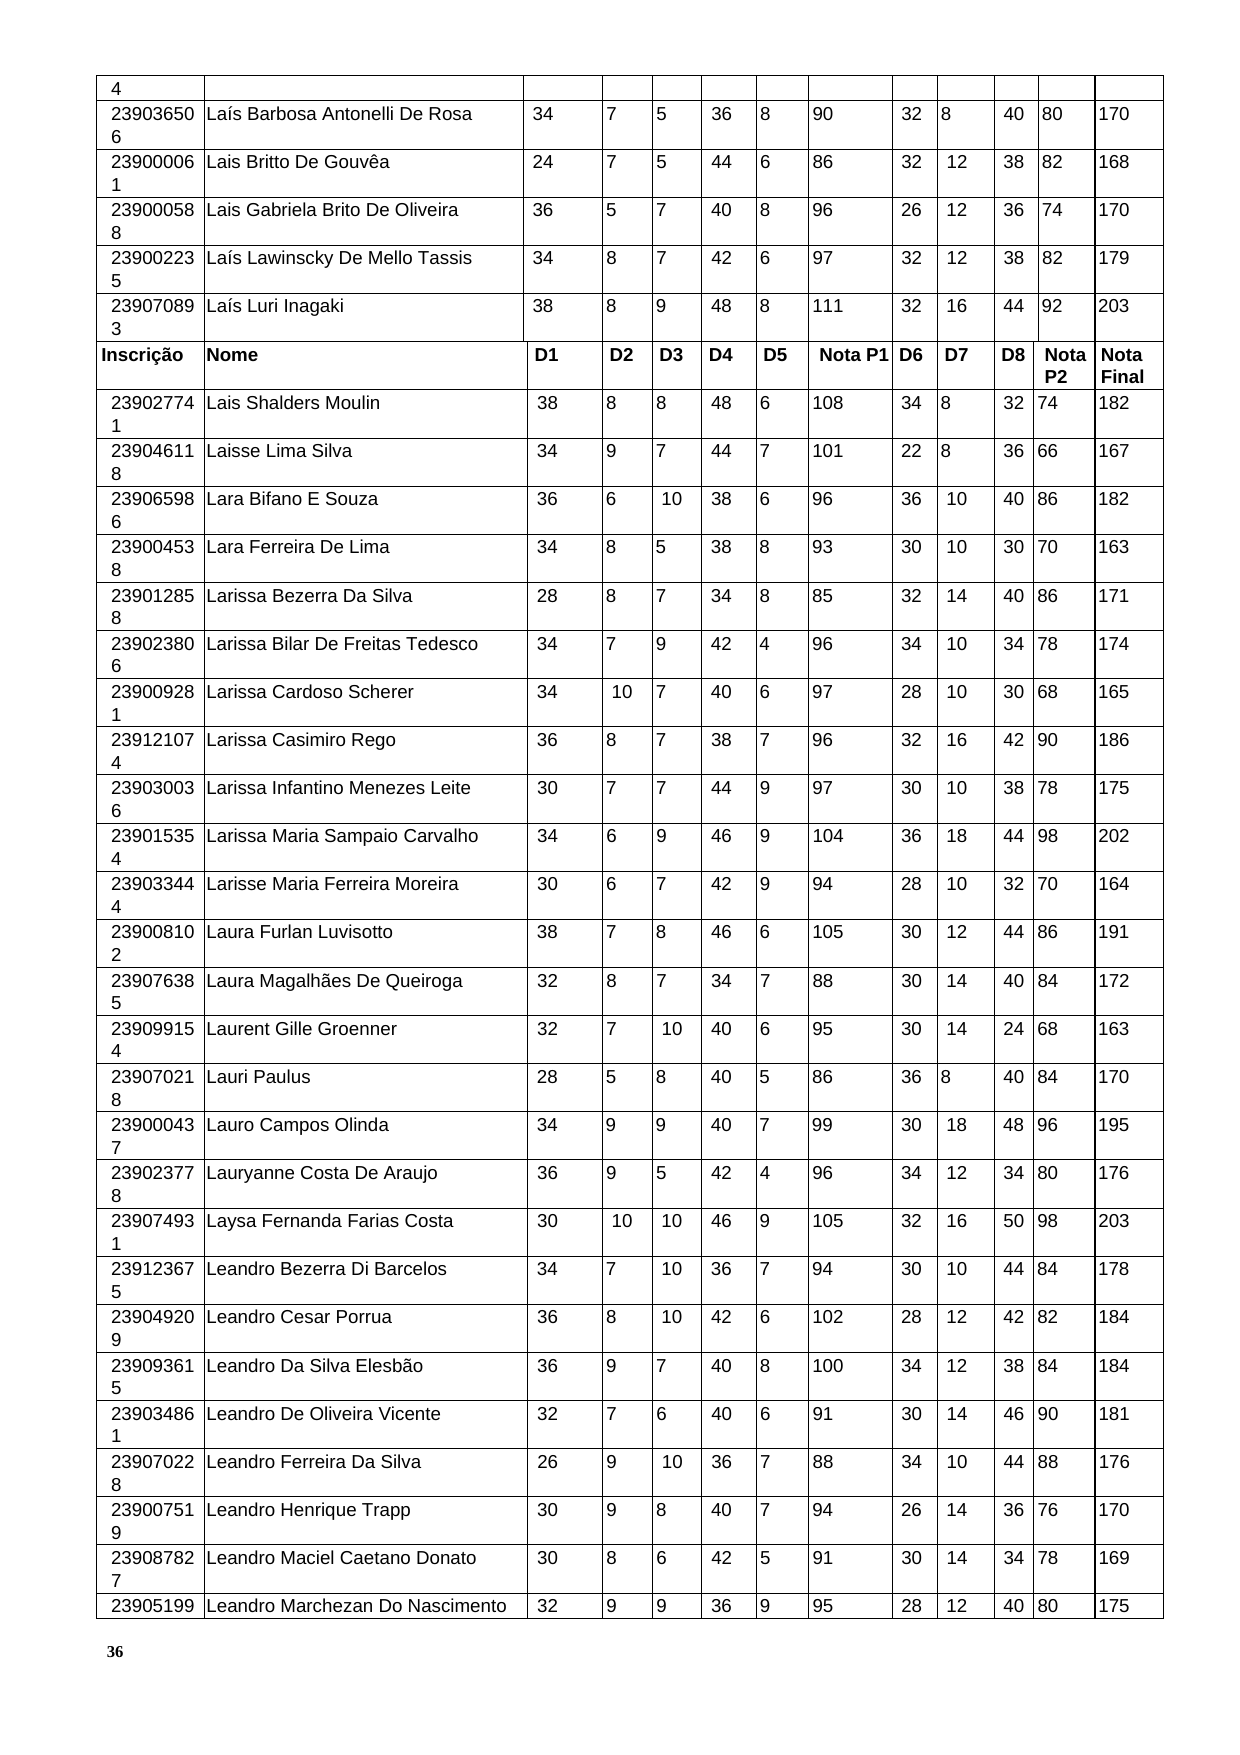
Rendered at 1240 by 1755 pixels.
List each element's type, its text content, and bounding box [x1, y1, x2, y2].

table_cell 38 [524, 294, 602, 341]
table_cell 239099154 [97, 1016, 204, 1063]
table_cell Leandro De Oliveira Vicente [205, 1401, 527, 1448]
table_cell 30 [893, 968, 937, 1015]
table_cell 10 [653, 1016, 701, 1063]
table_cell 30 [893, 535, 937, 582]
table_cell 7 [603, 1401, 652, 1448]
table_cell [205, 76, 523, 100]
table_cell 170 [1096, 101, 1163, 148]
table_cell 84 [1034, 1257, 1094, 1304]
table_cell 34 [995, 1160, 1033, 1207]
table_cell 9 [653, 294, 701, 341]
table_cell 78 [1034, 1545, 1094, 1592]
table_cell 32 [528, 968, 602, 1015]
table_cell 48 [702, 390, 756, 437]
table_cell 9 [603, 1353, 652, 1400]
table_cell 8 [603, 535, 652, 582]
table_cell 239008102 [97, 920, 204, 967]
table_cell [893, 76, 937, 100]
table_cell 34 [893, 1353, 937, 1400]
table_cell 40 [702, 1401, 756, 1448]
table_cell 92 [1039, 294, 1094, 341]
table_cell 10 [653, 1449, 701, 1496]
table_cell 10 [653, 487, 701, 534]
table_cell 30 [995, 679, 1033, 726]
table_cell 34 [702, 583, 756, 630]
table_cell 184 [1096, 1305, 1163, 1352]
table_cell 202 [1096, 824, 1163, 871]
table_cell 70 [1034, 872, 1094, 919]
table_cell 90 [1034, 727, 1094, 774]
table_cell 165 [1096, 679, 1163, 726]
table_cell D7 [938, 342, 994, 389]
table_cell 46 [995, 1401, 1033, 1448]
table_cell 7 [603, 920, 652, 967]
table_cell 30 [528, 1209, 602, 1256]
table_cell 6 [757, 1016, 808, 1063]
table_cell 36 [995, 198, 1038, 245]
table_cell 105 [809, 1209, 892, 1256]
table_cell 5 [653, 101, 701, 148]
table_cell 7 [653, 968, 701, 1015]
table_cell 24 [524, 150, 602, 197]
table_cell 30 [893, 1257, 937, 1304]
table_cell 7 [653, 1353, 701, 1400]
table_cell 239123675 [97, 1257, 204, 1304]
table_cell D2 [603, 342, 652, 389]
table_cell 14 [938, 1401, 994, 1448]
table_cell 5 [757, 1545, 808, 1592]
table_cell Laís Lawinscky De Mello Tassis [205, 246, 523, 293]
table_cell 7 [757, 1257, 808, 1304]
table_cell 40 [702, 679, 756, 726]
table_cell 96 [809, 1160, 892, 1207]
table_cell 36 [528, 727, 602, 774]
table_cell Lais Gabriela Brito De Oliveira [205, 198, 523, 245]
table_cell 46 [702, 920, 756, 967]
table_cell 16 [938, 294, 994, 341]
table_cell 34 [524, 246, 602, 293]
table_cell 6 [603, 487, 652, 534]
table_cell 86 [1034, 487, 1094, 534]
table_cell 7 [757, 968, 808, 1015]
table_cell 195 [1096, 1112, 1163, 1159]
table_cell D1 [528, 342, 602, 389]
table_cell Larissa Bezerra Da Silva [205, 583, 527, 630]
table_cell 40 [702, 1016, 756, 1063]
table_cell 6 [757, 487, 808, 534]
table_cell 40 [702, 1064, 756, 1111]
table_cell 36 [702, 1257, 756, 1304]
table_cell 14 [938, 1497, 994, 1544]
table_cell 76 [1034, 1497, 1094, 1544]
table_cell 7 [757, 727, 808, 774]
table_cell 6 [757, 390, 808, 437]
table_cell Nota Final [1096, 342, 1163, 389]
table_cell 28 [893, 1594, 937, 1618]
table_cell 42 [995, 1305, 1033, 1352]
table_cell 239070893 [97, 294, 204, 341]
table_cell 40 [702, 198, 756, 245]
table_cell 26 [528, 1449, 602, 1496]
table_cell 175 [1096, 775, 1163, 822]
table_cell 182 [1096, 487, 1163, 534]
table_cell 38 [702, 727, 756, 774]
table_cell 239000061 [97, 150, 204, 197]
table_cell 8 [938, 1064, 994, 1111]
table_cell 44 [995, 920, 1033, 967]
table_cell 88 [1034, 1449, 1094, 1496]
table_cell 8 [603, 294, 652, 341]
table_cell Lais Britto De Gouvêa [205, 150, 523, 197]
table_cell 36 [702, 101, 756, 148]
table_cell 32 [893, 246, 937, 293]
table_cell Inscrição [97, 342, 204, 389]
table_cell 239076385 [97, 968, 204, 1015]
table_cell 96 [809, 198, 892, 245]
table_cell 38 [528, 920, 602, 967]
table_cell 176 [1096, 1449, 1163, 1496]
table_cell 8 [653, 1497, 701, 1544]
table_cell 7 [603, 1016, 652, 1063]
table_cell 7 [603, 775, 652, 822]
table_cell Larissa Infantino Menezes Leite [205, 775, 527, 822]
table_cell 26 [893, 1497, 937, 1544]
table_cell 8 [757, 198, 808, 245]
table_cell 7 [653, 583, 701, 630]
table_cell 40 [995, 487, 1033, 534]
table_cell 12 [938, 1594, 994, 1618]
table_cell 40 [995, 583, 1033, 630]
table_cell 95 [809, 1016, 892, 1063]
table_cell 97 [809, 246, 892, 293]
table_cell 8 [757, 1353, 808, 1400]
table_cell 96 [1034, 1112, 1094, 1159]
table_cell 7 [653, 439, 701, 486]
table_cell 68 [1034, 1016, 1094, 1063]
table_cell 34 [528, 439, 602, 486]
table_cell 82 [1039, 150, 1094, 197]
table_cell 7 [653, 872, 701, 919]
table_cell 7 [757, 1112, 808, 1159]
table_cell 5 [757, 1064, 808, 1111]
table_cell 36 [524, 198, 602, 245]
table_cell 44 [995, 824, 1033, 871]
table_cell 88 [809, 1449, 892, 1496]
table_cell 12 [938, 150, 994, 197]
table_cell 86 [1034, 920, 1094, 967]
table_cell 175 [1096, 1594, 1163, 1618]
table_cell 98 [1034, 824, 1094, 871]
table_cell 74 [1039, 198, 1094, 245]
table_cell 9 [757, 775, 808, 822]
table_cell 42 [702, 246, 756, 293]
table_cell Lauryanne Costa De Araujo [205, 1160, 527, 1207]
table_cell 36 [528, 487, 602, 534]
table_cell 9 [653, 1594, 701, 1618]
table_cell 42 [702, 872, 756, 919]
table_cell 203 [1096, 1209, 1163, 1256]
table_cell [809, 76, 892, 100]
table_cell 7 [653, 775, 701, 822]
table_cell 32 [893, 150, 937, 197]
table_cell 84 [1034, 1064, 1094, 1111]
table_cell 105 [809, 920, 892, 967]
table_cell 40 [702, 1353, 756, 1400]
table_cell 28 [893, 872, 937, 919]
table_cell 85 [809, 583, 892, 630]
table_cell 239023778 [97, 1160, 204, 1207]
table_cell 239087827 [97, 1545, 204, 1592]
table_cell 36 [893, 487, 937, 534]
table_cell 30 [528, 775, 602, 822]
table_cell 30 [893, 1401, 937, 1448]
table_cell 97 [809, 679, 892, 726]
table_cell 7 [603, 101, 652, 148]
table_cell 9 [603, 1449, 652, 1496]
table_cell 111 [809, 294, 892, 341]
table_cell 108 [809, 390, 892, 437]
table_cell 170 [1096, 198, 1163, 245]
table_cell 14 [938, 1545, 994, 1592]
table_cell 97 [809, 775, 892, 822]
table_cell 7 [603, 150, 652, 197]
table_cell Nome [205, 342, 527, 389]
table_cell 86 [1034, 583, 1094, 630]
table_cell Leandro Da Silva Elesbão [205, 1353, 527, 1400]
table_cell 174 [1096, 631, 1163, 678]
table_cell 16 [938, 1209, 994, 1256]
table_cell 32 [528, 1594, 602, 1618]
table_cell 30 [528, 872, 602, 919]
table_cell Larisse Maria Ferreira Moreira [205, 872, 527, 919]
table_cell 9 [603, 1112, 652, 1159]
table_cell 74 [1034, 390, 1094, 437]
table_cell 171 [1096, 583, 1163, 630]
table_cell 70 [1034, 535, 1094, 582]
table_cell Lauri Paulus [205, 1064, 527, 1111]
table_cell 239121074 [97, 727, 204, 774]
table_cell 8 [757, 101, 808, 148]
table_cell 28 [893, 1305, 937, 1352]
table_cell 40 [995, 101, 1038, 148]
table_cell 7 [603, 1257, 652, 1304]
table_cell 44 [995, 294, 1038, 341]
table_cell 32 [893, 727, 937, 774]
table_cell 32 [893, 583, 937, 630]
table_cell 40 [995, 1594, 1033, 1618]
table_cell 44 [702, 775, 756, 822]
table_cell 91 [809, 1401, 892, 1448]
table_cell [653, 76, 701, 100]
table_cell 32 [893, 101, 937, 148]
table_cell 170 [1096, 1497, 1163, 1544]
table_cell 191 [1096, 920, 1163, 967]
table_cell 34 [995, 631, 1033, 678]
table_cell 9 [757, 872, 808, 919]
table_cell 38 [995, 1353, 1033, 1400]
table_cell 78 [1034, 631, 1094, 678]
table_cell 239009281 [97, 679, 204, 726]
table_cell 7 [603, 631, 652, 678]
table_cell 28 [528, 1064, 602, 1111]
table_cell 179 [1096, 246, 1163, 293]
table_cell 28 [893, 679, 937, 726]
table_cell 34 [528, 631, 602, 678]
table_cell 6 [603, 872, 652, 919]
table_cell 32 [995, 390, 1033, 437]
table_cell 8 [603, 246, 652, 293]
table_cell 184 [1096, 1353, 1163, 1400]
table_cell 30 [893, 775, 937, 822]
table_cell 104 [809, 824, 892, 871]
table_cell 84 [1034, 968, 1094, 1015]
table_cell 239007519 [97, 1497, 204, 1544]
table_cell 38 [702, 487, 756, 534]
table_cell 28 [528, 583, 602, 630]
table_cell 42 [702, 1545, 756, 1592]
table_cell 10 [938, 1449, 994, 1496]
table_cell Laís Barbosa Antonelli De Rosa [205, 101, 523, 148]
table_cell 239000588 [97, 198, 204, 245]
table_cell 6 [757, 679, 808, 726]
table_cell Laisse Lima Silva [205, 439, 527, 486]
table_cell 163 [1096, 1016, 1163, 1063]
table_cell Leandro Henrique Trapp [205, 1497, 527, 1544]
table_cell 36 [995, 439, 1033, 486]
table_cell 239000437 [97, 1112, 204, 1159]
table_cell 86 [809, 150, 892, 197]
table_cell 10 [938, 1257, 994, 1304]
table_cell 12 [938, 1305, 994, 1352]
table_cell Nota P2 [1034, 342, 1094, 389]
table_cell 34 [893, 1449, 937, 1496]
table_cell 94 [809, 1497, 892, 1544]
table_cell 8 [603, 968, 652, 1015]
table_cell Larissa Maria Sampaio Carvalho [205, 824, 527, 871]
table_cell 5 [653, 1160, 701, 1207]
table_cell 99 [809, 1112, 892, 1159]
table_cell 42 [702, 1160, 756, 1207]
table_cell 8 [603, 1305, 652, 1352]
table_cell 239030036 [97, 775, 204, 822]
table_cell 10 [603, 1209, 652, 1256]
table_cell 90 [809, 101, 892, 148]
table_cell 12 [938, 246, 994, 293]
table_cell 36 [995, 1497, 1033, 1544]
table_cell 9 [653, 824, 701, 871]
table_cell 36 [702, 1449, 756, 1496]
table_cell 14 [938, 1016, 994, 1063]
table_cell 38 [702, 535, 756, 582]
table_cell 9 [653, 631, 701, 678]
table_cell 34 [893, 631, 937, 678]
table_cell Lara Ferreira De Lima [205, 535, 527, 582]
table_cell 36 [893, 1064, 937, 1111]
table_cell 182 [1096, 390, 1163, 437]
table_cell [1096, 76, 1163, 100]
table_cell [603, 76, 652, 100]
table_cell 94 [809, 1257, 892, 1304]
table_cell 88 [809, 968, 892, 1015]
table_cell 4 [97, 76, 204, 100]
table_cell 36 [702, 1594, 756, 1618]
table_cell 36 [528, 1160, 602, 1207]
table_cell 86 [809, 1064, 892, 1111]
table_cell 10 [938, 775, 994, 822]
table_cell Nota P1 [809, 342, 892, 389]
table_cell D4 [702, 342, 756, 389]
table_cell 12 [938, 1160, 994, 1207]
table_cell 101 [809, 439, 892, 486]
table_cell 34 [528, 535, 602, 582]
table_cell 10 [938, 487, 994, 534]
table_cell 34 [528, 1112, 602, 1159]
table_cell 36 [528, 1353, 602, 1400]
table_cell 9 [603, 1594, 652, 1618]
table_cell 34 [528, 824, 602, 871]
table_cell 239036506 [97, 101, 204, 148]
table_cell 5 [603, 1064, 652, 1111]
table_cell 9 [757, 1209, 808, 1256]
table_cell 68 [1034, 679, 1094, 726]
table_cell 239074931 [97, 1209, 204, 1256]
table_cell Laysa Fernanda Farias Costa [205, 1209, 527, 1256]
table_cell 9 [603, 1160, 652, 1207]
table_cell 181 [1096, 1401, 1163, 1448]
table_cell 30 [893, 1112, 937, 1159]
table_cell 18 [938, 824, 994, 871]
table_cell 9 [757, 824, 808, 871]
table_cell 44 [702, 439, 756, 486]
table_cell 34 [893, 390, 937, 437]
table_cell Lara Bifano E Souza [205, 487, 527, 534]
table_cell 48 [995, 1112, 1033, 1159]
table_cell Laís Luri Inagaki [205, 294, 523, 341]
table_cell 8 [938, 101, 994, 148]
table_cell 6 [757, 1305, 808, 1352]
table_cell 10 [938, 631, 994, 678]
table_cell 7 [757, 439, 808, 486]
table_cell 8 [653, 920, 701, 967]
table_cell 6 [757, 1401, 808, 1448]
table_cell 176 [1096, 1160, 1163, 1207]
table_cell 40 [995, 968, 1033, 1015]
table_cell 170 [1096, 1064, 1163, 1111]
table_cell 8 [653, 1064, 701, 1111]
table_cell 40 [702, 1112, 756, 1159]
table_cell 6 [653, 1545, 701, 1592]
table_cell 102 [809, 1305, 892, 1352]
table_cell 91 [809, 1545, 892, 1592]
table_cell 38 [995, 775, 1033, 822]
table_cell 239046118 [97, 439, 204, 486]
table_cell D5 [757, 342, 808, 389]
table_cell 46 [702, 1209, 756, 1256]
table_cell 10 [938, 679, 994, 726]
table_cell 32 [528, 1016, 602, 1063]
table_cell 44 [702, 150, 756, 197]
table_cell [938, 76, 994, 100]
table_cell 5 [653, 150, 701, 197]
table_cell 9 [757, 1594, 808, 1618]
table_cell Leandro Bezerra Di Barcelos [205, 1257, 527, 1304]
table_cell 7 [653, 727, 701, 774]
table_cell 96 [809, 487, 892, 534]
table_cell D6 [893, 342, 937, 389]
table_cell Leandro Maciel Caetano Donato [205, 1545, 527, 1592]
table_cell 6 [757, 150, 808, 197]
table_cell 7 [653, 679, 701, 726]
table_cell Laurent Gille Groenner [205, 1016, 527, 1063]
table_cell Lauro Campos Olinda [205, 1112, 527, 1159]
table_cell 186 [1096, 727, 1163, 774]
table_cell 34 [893, 1160, 937, 1207]
table_cell 38 [995, 246, 1038, 293]
table_cell 30 [528, 1545, 602, 1592]
table_cell 8 [653, 390, 701, 437]
table_cell 4 [757, 631, 808, 678]
table_cell 6 [603, 824, 652, 871]
table_cell 42 [995, 727, 1033, 774]
table_cell 163 [1096, 535, 1163, 582]
table_cell 22 [893, 439, 937, 486]
table_cell 5 [653, 535, 701, 582]
table_cell 90 [1034, 1401, 1094, 1448]
table_cell 42 [702, 1305, 756, 1352]
table_cell 8 [603, 390, 652, 437]
table_cell 30 [893, 920, 937, 967]
table_cell 8 [757, 535, 808, 582]
table_cell 93 [809, 535, 892, 582]
table_cell 9 [603, 1497, 652, 1544]
table_cell Larissa Casimiro Rego [205, 727, 527, 774]
table_cell 40 [702, 1497, 756, 1544]
table_cell Laura Magalhães De Queiroga [205, 968, 527, 1015]
table_cell 7 [757, 1449, 808, 1496]
table_cell 239065986 [97, 487, 204, 534]
table_cell 30 [995, 535, 1033, 582]
table_cell 9 [603, 439, 652, 486]
table_cell 40 [995, 1064, 1033, 1111]
table_cell Laura Furlan Luvisotto [205, 920, 527, 967]
table_cell Lais Shalders Moulin [205, 390, 527, 437]
table_cell 32 [995, 872, 1033, 919]
table_cell 10 [603, 679, 652, 726]
table_cell 95 [809, 1594, 892, 1618]
table_cell 239070218 [97, 1064, 204, 1111]
table_cell 16 [938, 727, 994, 774]
table_cell [524, 76, 602, 100]
table_cell [1039, 76, 1094, 100]
table_cell 172 [1096, 968, 1163, 1015]
table_cell D8 [995, 342, 1033, 389]
table_cell 32 [528, 1401, 602, 1448]
table_cell 239023806 [97, 631, 204, 678]
table_cell 96 [809, 631, 892, 678]
table_cell 94 [809, 872, 892, 919]
table_cell 8 [757, 583, 808, 630]
table_cell 44 [995, 1257, 1033, 1304]
table_cell 203 [1096, 294, 1163, 341]
table_cell [757, 76, 808, 100]
table_cell 8 [938, 390, 994, 437]
table_cell 239002235 [97, 246, 204, 293]
table_cell 8 [603, 727, 652, 774]
table_cell 30 [893, 1016, 937, 1063]
table_cell 80 [1034, 1160, 1094, 1207]
table_cell D3 [653, 342, 701, 389]
table_cell 30 [893, 1545, 937, 1592]
table_cell 14 [938, 968, 994, 1015]
table_cell 239027741 [97, 390, 204, 437]
table_cell 8 [603, 1545, 652, 1592]
table_cell 50 [995, 1209, 1033, 1256]
table_cell 8 [603, 583, 652, 630]
table_cell 84 [1034, 1353, 1094, 1400]
table_cell 9 [653, 1112, 701, 1159]
table_cell 26 [893, 198, 937, 245]
table_cell 34 [702, 968, 756, 1015]
table_cell 82 [1034, 1305, 1094, 1352]
table_cell 10 [938, 535, 994, 582]
table_cell 169 [1096, 1545, 1163, 1592]
table_cell 36 [893, 824, 937, 871]
table_cell 30 [528, 1497, 602, 1544]
table_cell 178 [1096, 1257, 1163, 1304]
table_cell 239070228 [97, 1449, 204, 1496]
table_cell 8 [938, 439, 994, 486]
table_cell 38 [528, 390, 602, 437]
table_cell 18 [938, 1112, 994, 1159]
table_cell 239012858 [97, 583, 204, 630]
table_cell Larissa Cardoso Scherer [205, 679, 527, 726]
table_cell 239093615 [97, 1353, 204, 1400]
table_cell 66 [1034, 439, 1094, 486]
table_cell 239049209 [97, 1305, 204, 1352]
table_cell 46 [702, 824, 756, 871]
table_cell 6 [757, 920, 808, 967]
table_cell 7 [757, 1497, 808, 1544]
table_cell 5 [603, 198, 652, 245]
table_cell 42 [702, 631, 756, 678]
table_cell 12 [938, 1353, 994, 1400]
table_cell 32 [893, 294, 937, 341]
table_cell 4 [757, 1160, 808, 1207]
table_cell 10 [938, 872, 994, 919]
table_cell 10 [653, 1257, 701, 1304]
table_cell 239033444 [97, 872, 204, 919]
table_cell [995, 76, 1038, 100]
table_cell 34 [528, 679, 602, 726]
table_cell 80 [1034, 1594, 1094, 1618]
table_cell 14 [938, 583, 994, 630]
table_cell 239015354 [97, 824, 204, 871]
table_cell 164 [1096, 872, 1163, 919]
table_cell 100 [809, 1353, 892, 1400]
table_cell 8 [757, 294, 808, 341]
table_cell Leandro Marchezan Do Nascimento [205, 1594, 527, 1618]
table_cell 96 [809, 727, 892, 774]
table_cell 36 [528, 1305, 602, 1352]
table_cell Leandro Cesar Porrua [205, 1305, 527, 1352]
table_cell 168 [1096, 150, 1163, 197]
table_cell 82 [1039, 246, 1094, 293]
table_cell 239034861 [97, 1401, 204, 1448]
table_cell 6 [653, 1401, 701, 1448]
table_cell Leandro Ferreira Da Silva [205, 1449, 527, 1496]
table_cell 38 [995, 150, 1038, 197]
table_cell 44 [995, 1449, 1033, 1496]
table_cell 12 [938, 920, 994, 967]
table_cell 10 [653, 1209, 701, 1256]
table_cell 10 [653, 1305, 701, 1352]
table_cell 34 [995, 1545, 1033, 1592]
table_cell 239004538 [97, 535, 204, 582]
table_cell 34 [528, 1257, 602, 1304]
table_cell 167 [1096, 439, 1163, 486]
table_cell 24 [995, 1016, 1033, 1063]
table_cell 80 [1039, 101, 1094, 148]
table_cell 12 [938, 198, 994, 245]
table_cell 98 [1034, 1209, 1094, 1256]
table_cell 7 [653, 198, 701, 245]
table_cell 32 [893, 1209, 937, 1256]
table_cell 7 [653, 246, 701, 293]
table_cell 48 [702, 294, 756, 341]
table_cell 6 [757, 246, 808, 293]
table_cell 78 [1034, 775, 1094, 822]
table_cell [702, 76, 756, 100]
table_cell 23905199 [97, 1594, 204, 1618]
table_cell Larissa Bilar De Freitas Tedesco [205, 631, 527, 678]
table_cell 34 [524, 101, 602, 148]
